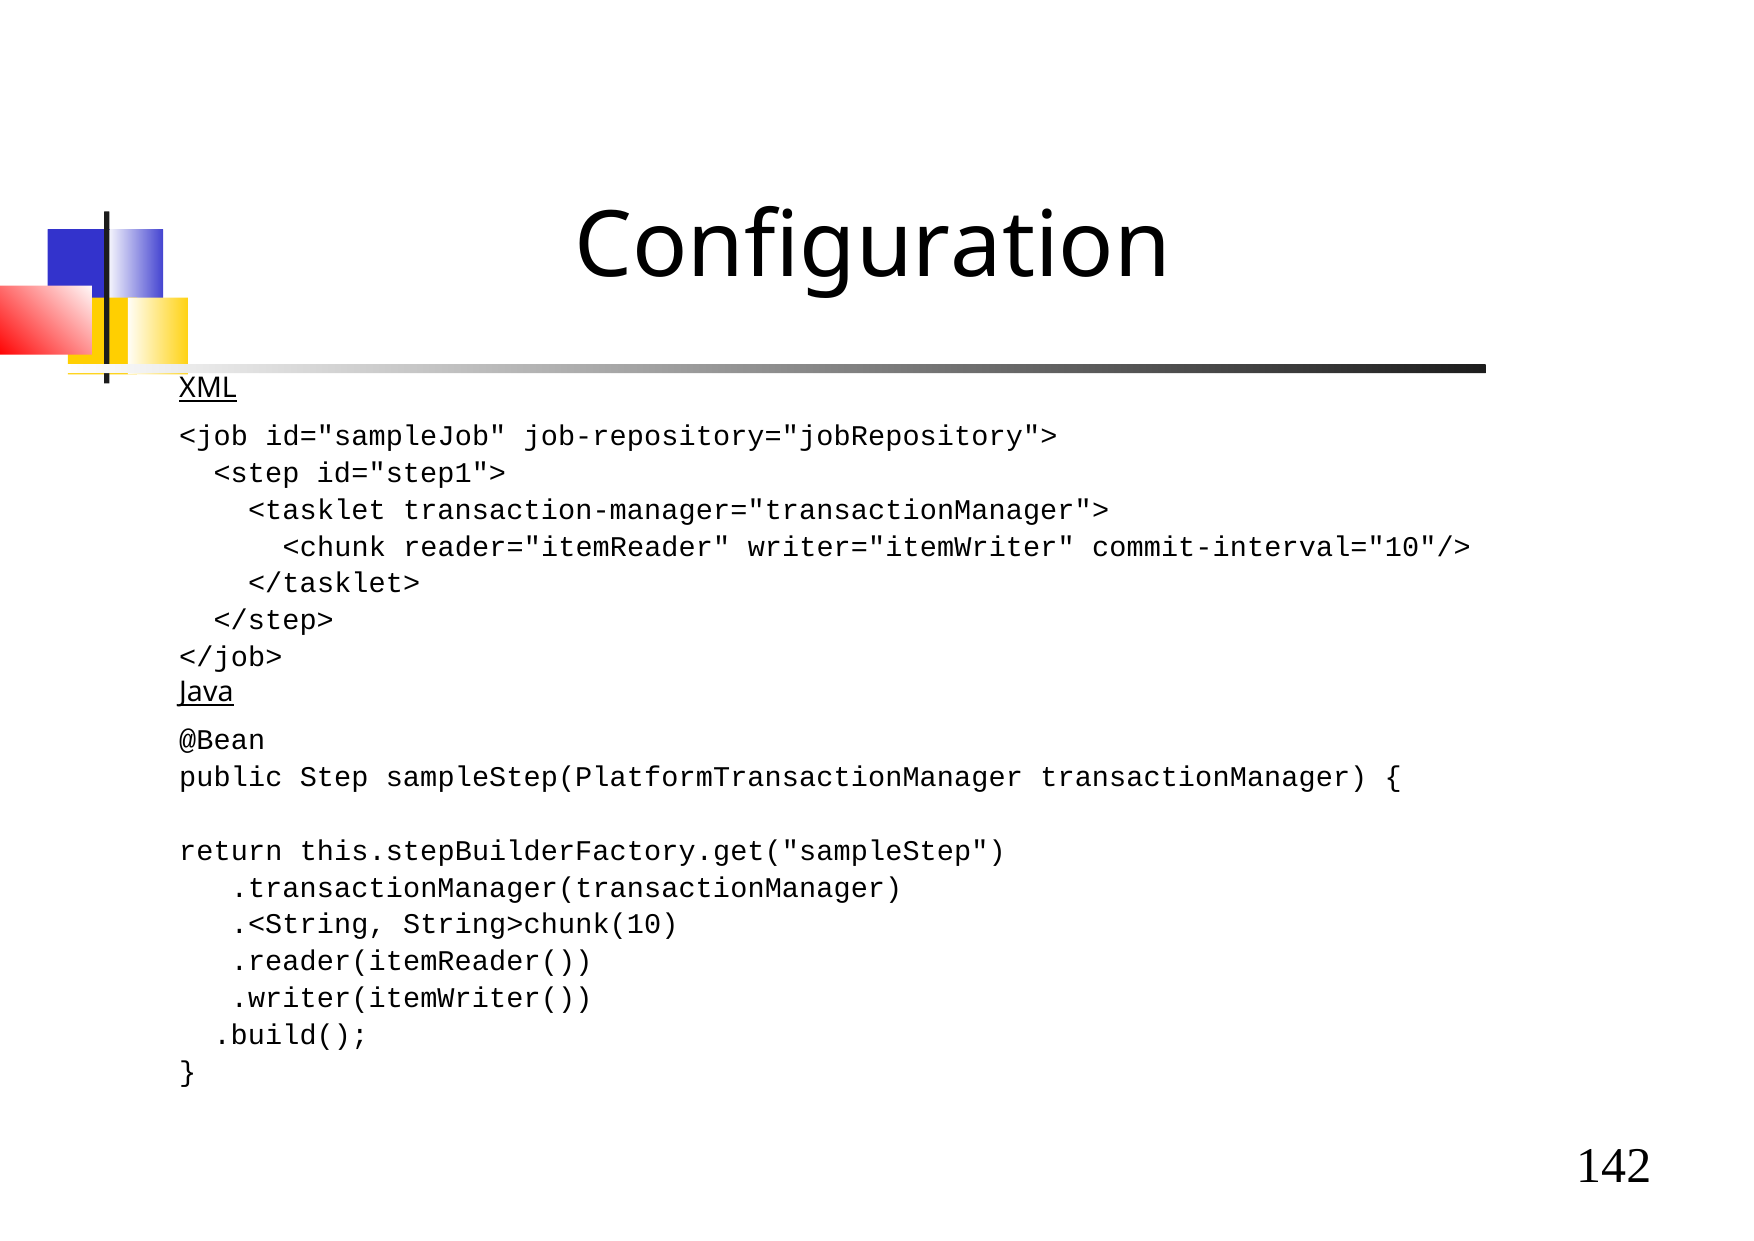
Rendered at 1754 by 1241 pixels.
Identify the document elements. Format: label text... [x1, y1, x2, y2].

list XML <job id="sampleJob" job-repository="jobRepository"> <step id="step1"> <tasklet transaction-manager="transactionManager"> <chunk reader="itemReader" writer="itemWriter" commit-interval="10"/> </tasklet> </step> </job> Java @Bean public Step sampleStep(PlatformTransactionManager transactionManager) { return this.stepBuilderFactory.get("sampleStep") .transactionManager(transactionManager) .<String, String>chunk(10) .reader(itemReader()) .writer(itemWriter()) .build(); } [179, 371, 1567, 1091]
title Configuration [179, 139, 1567, 351]
